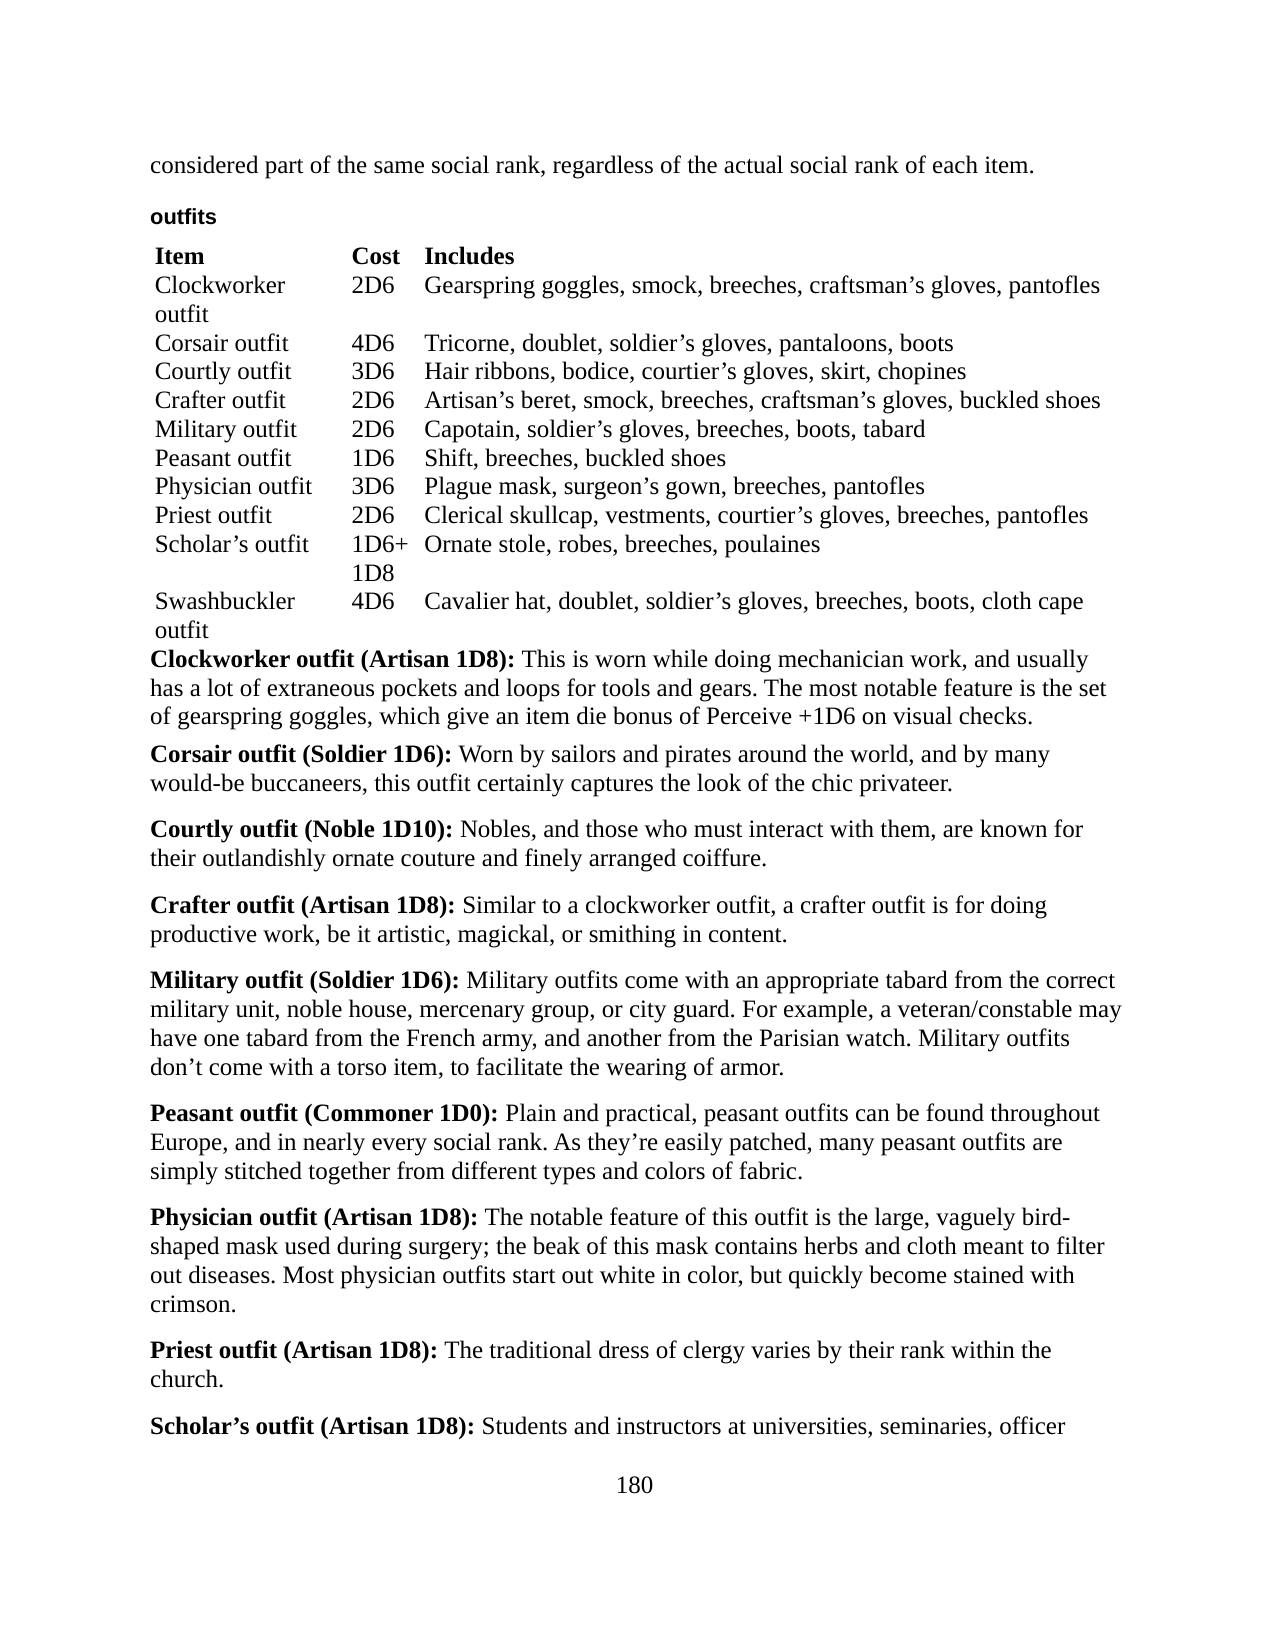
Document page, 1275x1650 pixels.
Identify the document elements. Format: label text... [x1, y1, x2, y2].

table_header Item [150, 241, 347, 270]
table_cell Ornate stole, robes, breeches, poulaines [420, 529, 1125, 586]
table_cell 2D6 [347, 270, 419, 328]
text Courtly outfit (Noble 1D10): Nobles, and those who must interact with them, are known for their outlandishly ornate couture and finely arranged coiffure. [150, 814, 1125, 872]
table_cell Military outfit [150, 414, 347, 443]
table_cell Plague mask, surgeon’s gown, breeches, pantofles [420, 471, 1125, 500]
table_header Includes [420, 241, 1125, 270]
table_cell Peasant outfit [150, 443, 347, 471]
table_cell Corsair outfit [150, 328, 347, 356]
table_cell 3D6 [347, 471, 419, 500]
subtitle outfits [150, 204, 1125, 229]
table_cell Crafter outfit [150, 385, 347, 414]
text Scholar’s outfit (Artisan 1D8): Students and instructors at universities, seminaries, officer [150, 1411, 1125, 1439]
text Corsair outfit (Soldier 1D6): Worn by sailors and pirates around the world, and by many would-be buccaneers, this outfit certainly captures the look of the chic privateer. [150, 739, 1125, 797]
table_cell 3D6 [347, 356, 419, 385]
table_cell Tricorne, doublet, soldier’s gloves, pantaloons, boots [420, 328, 1125, 356]
table_cell 4D6 [347, 586, 419, 644]
text considered part of the same social rank, regardless of the actual social rank of each item. [150, 150, 1125, 179]
table_cell Clerical skullcap, vestments, courtier’s gloves, breeches, pantofles [420, 500, 1125, 529]
table_cell Priest outfit [150, 500, 347, 529]
table_cell Gearspring goggles, smock, breeches, craftsman’s gloves, pantofles [420, 270, 1125, 328]
table_cell Clockworker outfit [150, 270, 347, 328]
table_cell Capotain, soldier’s gloves, breeches, boots, tabard [420, 414, 1125, 443]
text Crafter outfit (Artisan 1D8): Similar to a clockworker outfit, a crafter outfit is for doing productive work, be it artistic, magickal, or smithing in content. [150, 890, 1125, 947]
text Peasant outfit (Commoner 1D0): Plain and practical, peasant outfits can be found throughout Europe, and in nearly every social rank. As they’re easily patched, many peasant outfits are simply stitched together from different types and colors of fabric. [150, 1098, 1125, 1184]
table_cell 1D6+1D8 [347, 529, 419, 586]
table_cell Artisan’s beret, smock, breeches, craftsman’s gloves, buckled shoes [420, 385, 1125, 414]
table_cell 2D6 [347, 500, 419, 529]
table_cell 2D6 [347, 385, 419, 414]
text Clockworker outfit (Artisan 1D8): This is worn while doing mechanician work, and usually has a lot of extraneous pockets and loops for tools and gears. The most notable feature is the set of gearspring goggles, which give an item die bonus of Perceive +1D6 on visual checks. [150, 644, 1125, 730]
table_cell Physician outfit [150, 471, 347, 500]
table_cell Hair ribbons, bodice, courtier’s gloves, skirt, chopines [420, 356, 1125, 385]
table_cell Courtly outfit [150, 356, 347, 385]
table_cell Scholar’s outfit [150, 529, 347, 586]
table_cell Shift, breeches, buckled shoes [420, 443, 1125, 471]
text Physician outfit (Artisan 1D8): The notable feature of this outfit is the large, vaguely bird-shaped mask used during surgery; the beak of this mask contains herbs and cloth meant to filter out diseases. Most physician outfits start out white in color, but quickly become stained with crimson. [150, 1202, 1125, 1317]
text Priest outfit (Artisan 1D8): The traditional dress of clergy varies by their rank within the church. [150, 1335, 1125, 1393]
table_cell 2D6 [347, 414, 419, 443]
text Military outfit (Soldier 1D6): Military outfits come with an appropriate tabard from the correct military unit, noble house, mercenary group, or city guard. For example, a veteran/constable may have one tabard from the French army, and another from the Parisian watch. Military outfits don’t come with a torso item, to facilitate the wearing of armor. [150, 965, 1125, 1080]
table_header Cost [347, 241, 419, 270]
table_cell 4D6 [347, 328, 419, 356]
table_cell Swashbuckler outfit [150, 586, 347, 644]
table_cell Cavalier hat, doublet, soldier’s gloves, breeches, boots, cloth cape [420, 586, 1125, 644]
table_cell 1D6 [347, 443, 419, 471]
